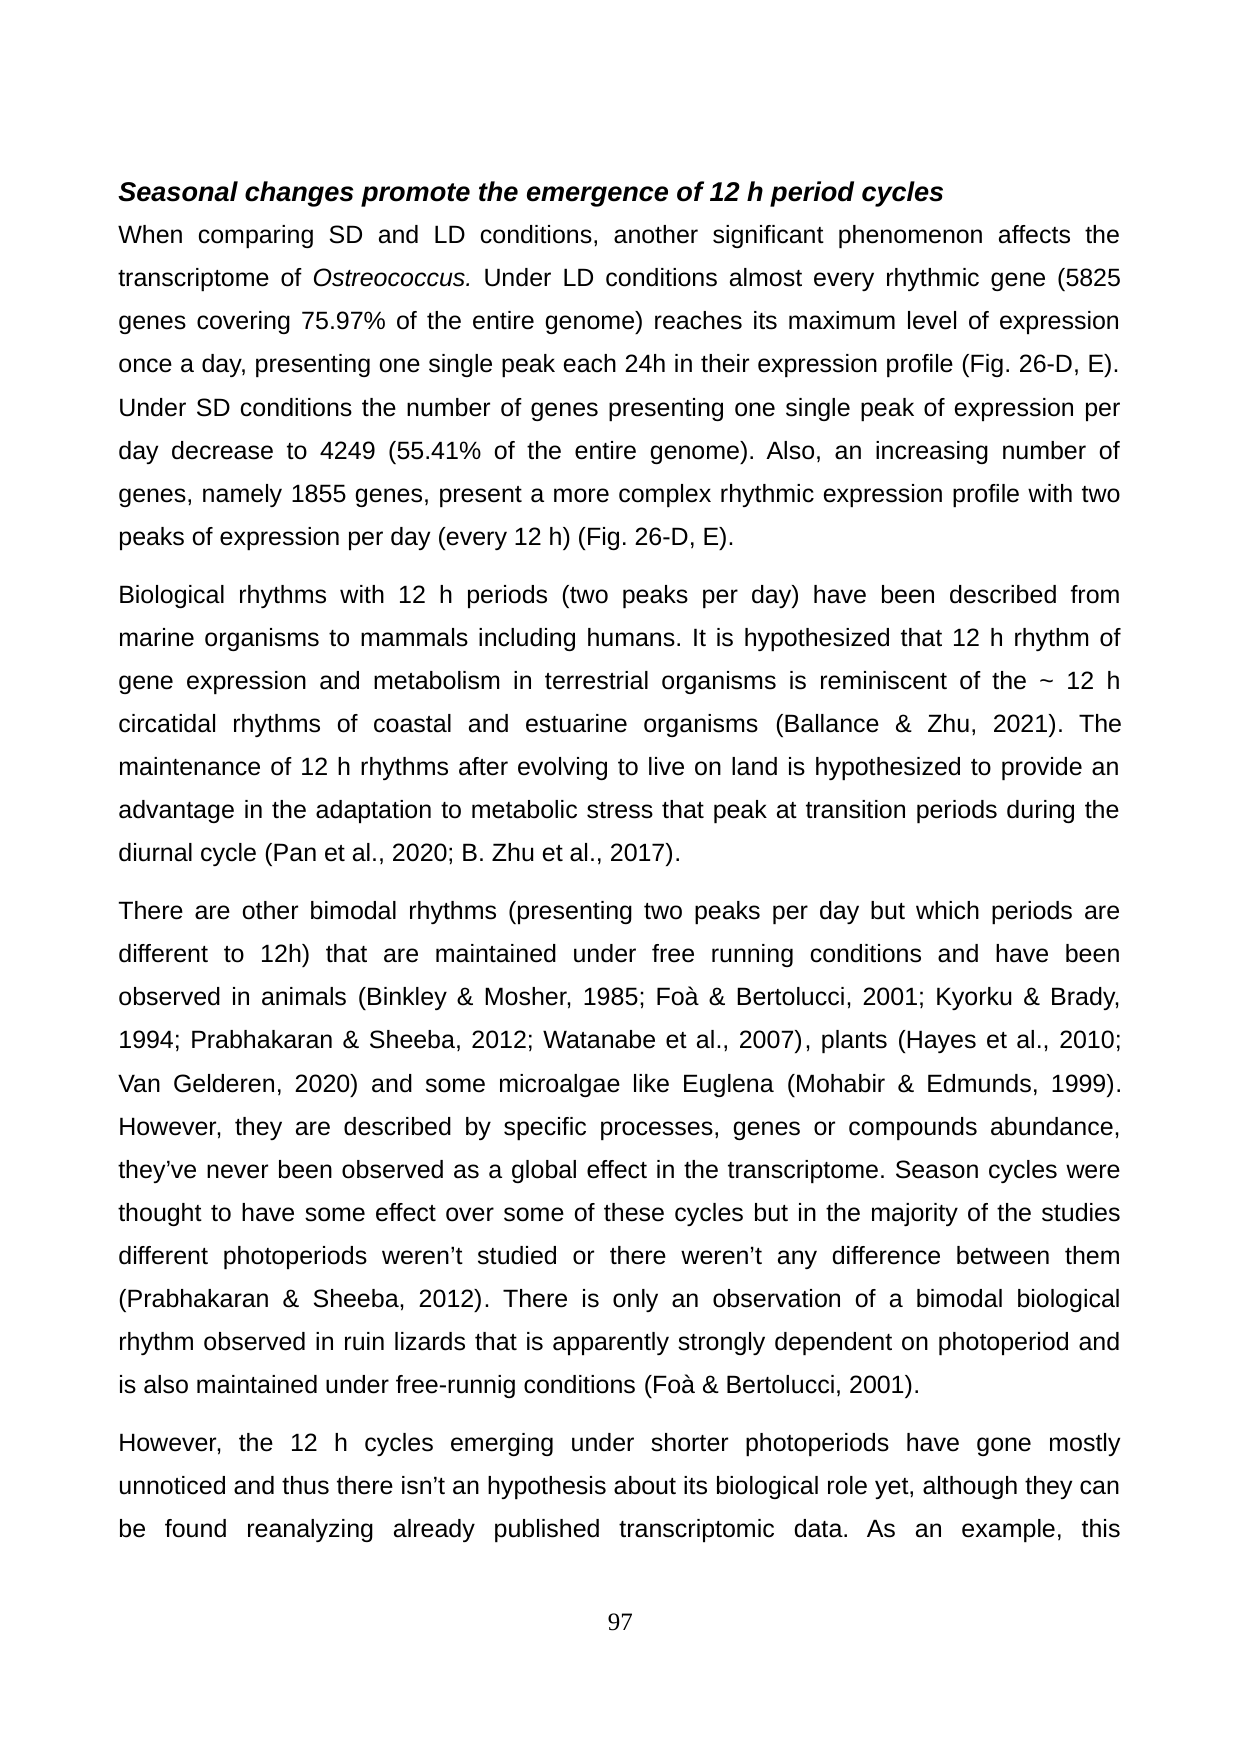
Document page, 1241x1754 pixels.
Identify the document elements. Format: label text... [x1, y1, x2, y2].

subtitle Seasonal changes promote the emergence of 12 h period cycles [118, 176, 1122, 208]
text There are other bimodal rhythms (presenting two peaks per day but which periods are different to 12h) that are maintained under free running conditions and have been observed in animals (Binkley & Mosher, 1985; Foà & Bertolucci, 2001; Kyorku & Brady, 1994; Prabhakaran & Sheeba, 2012; Watanabe et al., 2007)⁠, plants (Hayes et al., 2010; Van Gelderen, 2020)⁠ and some microalgae like Euglena (Mohabir & Edmunds, 1999)⁠. However, they are described by specific processes, genes or compounds abundance, they’ve never been observed as a global effect in the transcriptome. Season cycles were thought to have some effect over some of these cycles but in the majority of the studies different photoperiods weren’t studied or there weren’t any difference between them (Prabhakaran & Sheeba, 2012)⁠. There is only an observation of a bimodal biological rhythm observed in ruin lizards that is apparently strongly dependent on photoperiod and is also maintained under free-runnig conditions (Foà & Bertolucci, 2001)⁠. [118, 896, 1122, 1399]
text Biological rhythms with 12 h periods (two peaks per day) have been described from marine organisms to mammals including humans. It is hypothesized that 12 h rhythm of gene expression and metabolism in terrestrial organisms is reminiscent of the ~ 12 h circatidal rhythms of coastal and estuarine organisms (Ballance & Zhu, 2021)⁠. The maintenance of 12 h rhythms after evolving to live on land is hypothesized to provide an advantage in the adaptation to metabolic stress that peak at transition periods during the diurnal cycle (Pan et al., 2020; B. Zhu et al., 2017)⁠. [118, 580, 1122, 867]
text However, the 12 h cycles emerging under shorter photoperiods have gone mostly unnoticed and thus there isn’t an hypothesis about its biological role yet, although they can be found reanalyzing already published transcriptomic data. As an example, this [118, 1428, 1122, 1543]
text When comparing SD and LD conditions, another significant phenomenon affects the transcriptome of Ostreococcus. Under LD conditions almost every rhythmic gene (5825 genes covering 75.97% of the entire genome) reaches its maximum level of expression once a day, presenting one single peak each 24h in their expression profile (Fig. 26-D, E). Under SD conditions the number of genes presenting one single peak of expression per day decrease to 4249 (55.41% of the entire genome). Also, an increasing number of genes, namely 1855 genes, present a more complex rhythmic expression profile with two peaks of expression per day (every 12 h) (Fig. 26-D, E). [118, 220, 1122, 551]
